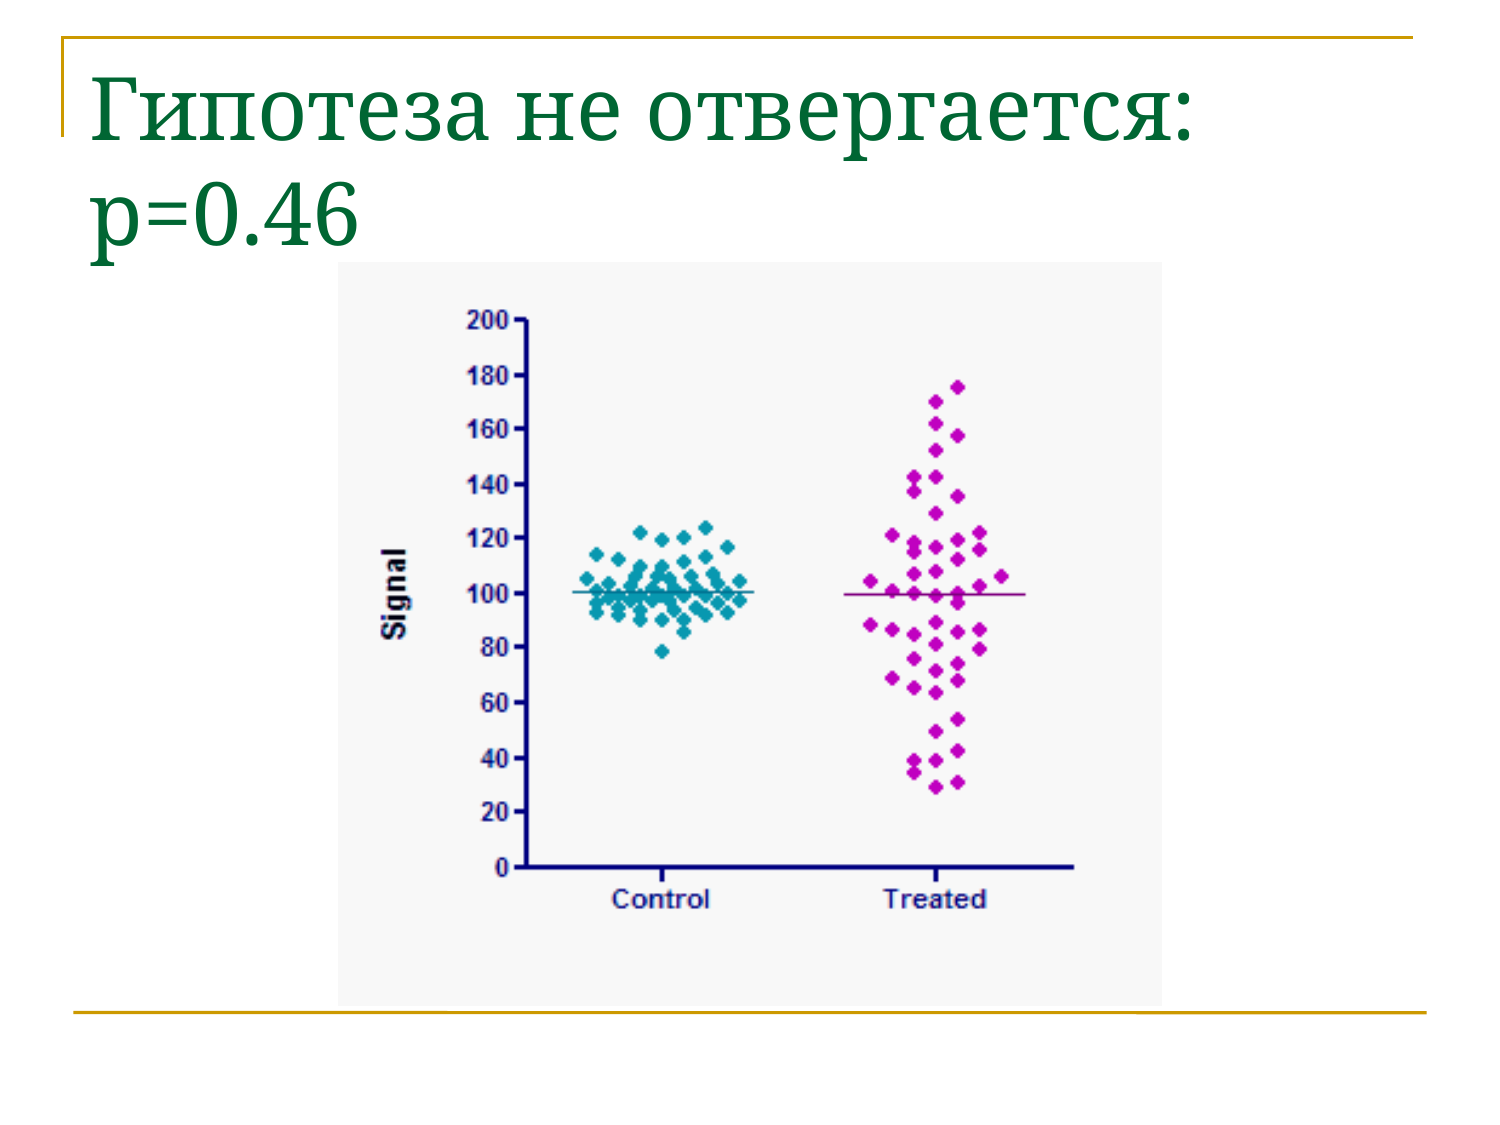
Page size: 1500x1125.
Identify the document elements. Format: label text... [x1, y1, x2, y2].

picture [338, 262, 1162, 1006]
title Гипотеза не отвергается: p=0.46 [75, 45, 1425, 271]
